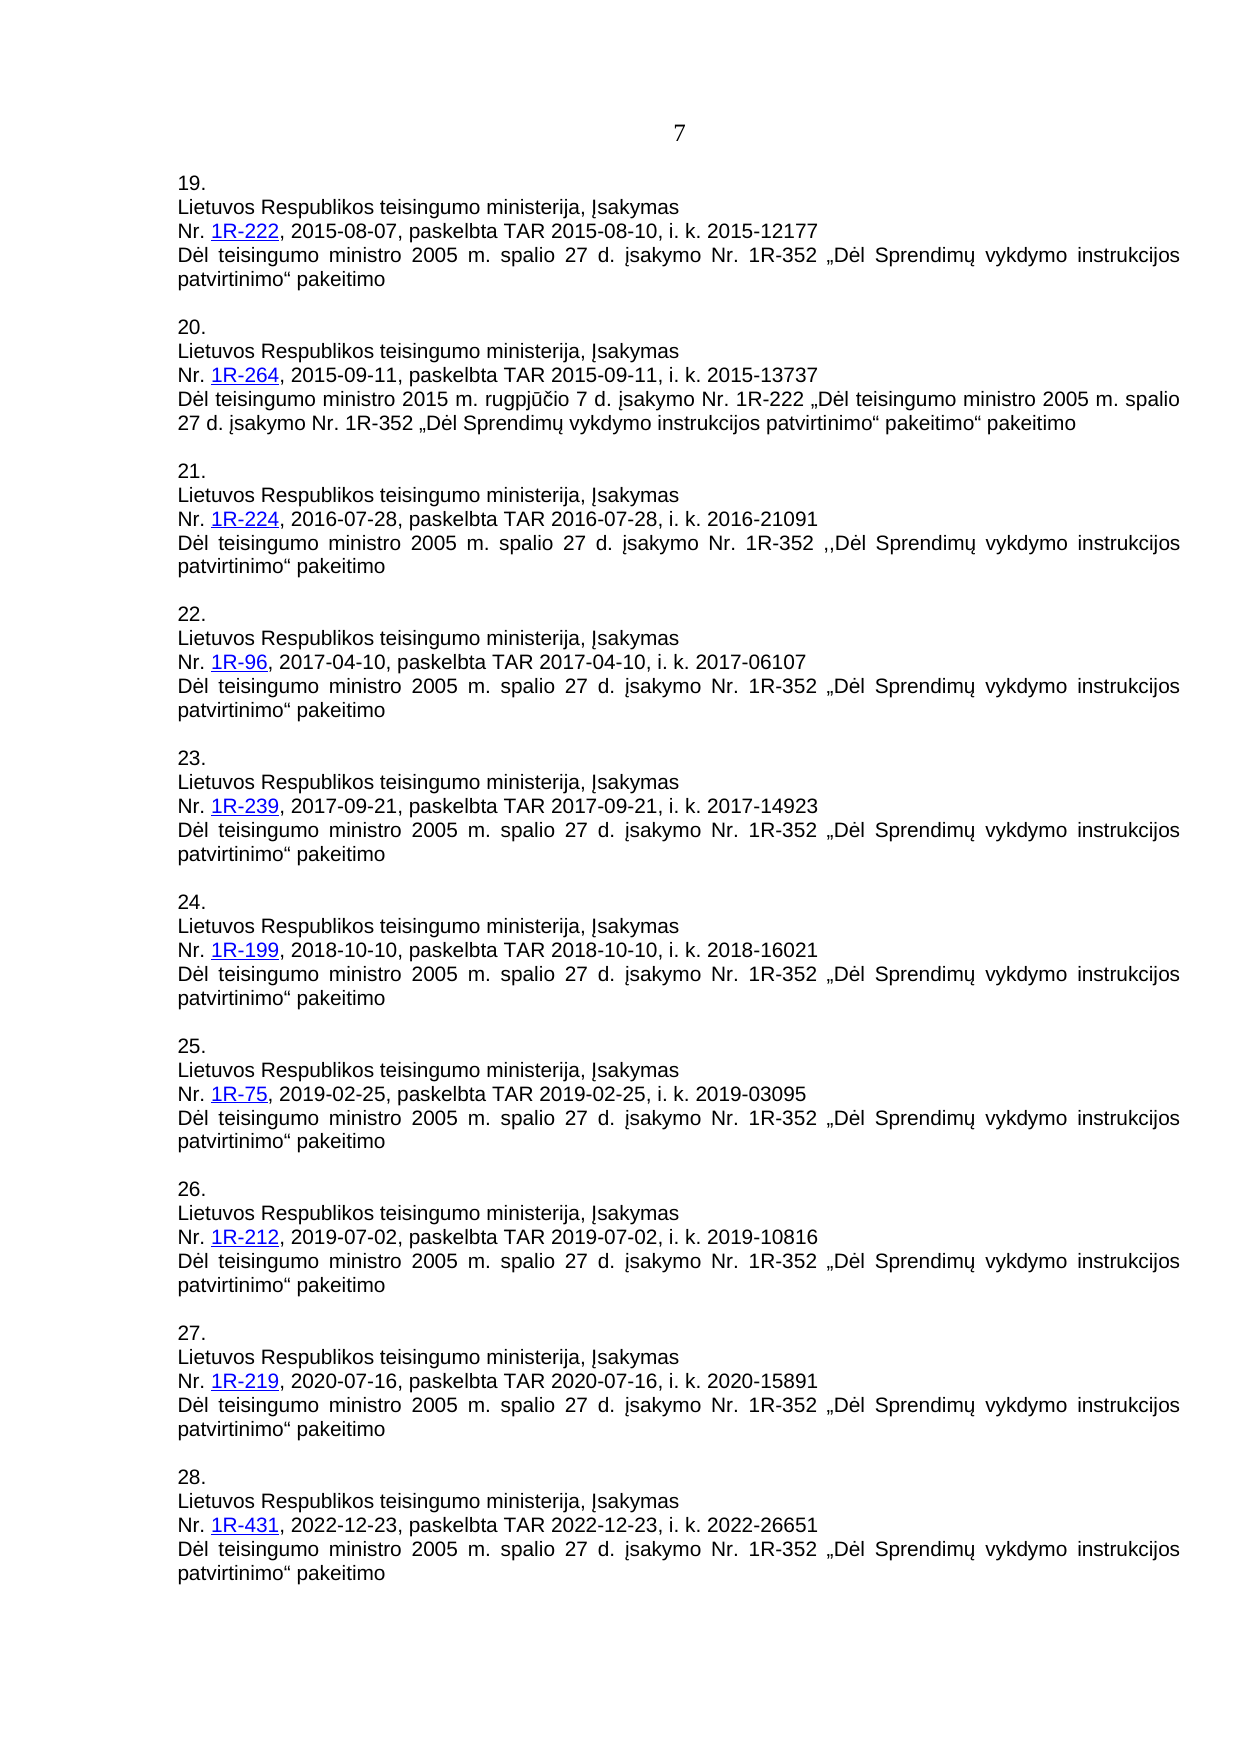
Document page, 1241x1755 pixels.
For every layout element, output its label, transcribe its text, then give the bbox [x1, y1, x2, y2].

text Lietuvos Respublikos teisingumo ministerija, Įsakymas [177, 195, 1181, 219]
text Nr. 1R-264, 2015-09-11, paskelbta TAR 2015-09-11, i. k. 2015-13737 [177, 363, 1181, 387]
text 28. [177, 1465, 1181, 1489]
text Dėl teisingumo ministro 2005 m. spalio 27 d. įsakymo Nr. 1R-352 „Dėl Sprendimų vykdymo instrukcijos patvirtinimo“ pakeitimo [177, 243, 1181, 291]
text 20. [177, 315, 1181, 339]
text Dėl teisingumo ministro 2005 m. spalio 27 d. įsakymo Nr. 1R-352 „Dėl Sprendimų vykdymo instrukcijos patvirtinimo“ pakeitimo [177, 1393, 1181, 1441]
text Dėl teisingumo ministro 2005 m. spalio 27 d. įsakymo Nr. 1R-352 „Dėl Sprendimų vykdymo instrukcijos patvirtinimo“ pakeitimo [177, 674, 1181, 722]
text Nr. 1R-199, 2018-10-10, paskelbta TAR 2018-10-10, i. k. 2018-16021 [177, 938, 1181, 962]
text Nr. 1R-219, 2020-07-16, paskelbta TAR 2020-07-16, i. k. 2020-15891 [177, 1369, 1181, 1393]
text 26. [177, 1177, 1181, 1201]
text 27. [177, 1321, 1181, 1345]
text Nr. 1R-75, 2019-02-25, paskelbta TAR 2019-02-25, i. k. 2019-03095 [177, 1081, 1181, 1105]
text Nr. 1R-224, 2016-07-28, paskelbta TAR 2016-07-28, i. k. 2016-21091 [177, 506, 1181, 530]
text 19. [177, 171, 1181, 195]
text Lietuvos Respublikos teisingumo ministerija, Įsakymas [177, 914, 1181, 938]
text Lietuvos Respublikos teisingumo ministerija, Įsakymas [177, 482, 1181, 506]
text Lietuvos Respublikos teisingumo ministerija, Įsakymas [177, 1201, 1181, 1225]
text Dėl teisingumo ministro 2005 m. spalio 27 d. įsakymo Nr. 1R-352 „Dėl Sprendimų vykdymo instrukcijos patvirtinimo“ pakeitimo [177, 1249, 1181, 1297]
text Lietuvos Respublikos teisingumo ministerija, Įsakymas [177, 339, 1181, 363]
text Lietuvos Respublikos teisingumo ministerija, Įsakymas [177, 1345, 1181, 1369]
text Dėl teisingumo ministro 2005 m. spalio 27 d. įsakymo Nr. 1R-352 „Dėl Sprendimų vykdymo instrukcijos patvirtinimo“ pakeitimo [177, 818, 1181, 866]
text 22. [177, 602, 1181, 626]
text Lietuvos Respublikos teisingumo ministerija, Įsakymas [177, 1057, 1181, 1081]
text Nr. 1R-222, 2015-08-07, paskelbta TAR 2015-08-10, i. k. 2015-12177 [177, 219, 1181, 243]
text Lietuvos Respublikos teisingumo ministerija, Įsakymas [177, 1489, 1181, 1513]
text 21. [177, 458, 1181, 482]
text Dėl teisingumo ministro 2015 m. rugpjūčio 7 d. įsakymo Nr. 1R-222 „Dėl teisingumo ministro 2005 m. spalio 27 d. įsakymo Nr. 1R-352 „Dėl Sprendimų vykdymo instrukcijos patvirtinimo“ pakeitimo“ pakeitimo [177, 387, 1181, 434]
text 25. [177, 1033, 1181, 1057]
text Dėl teisingumo ministro 2005 m. spalio 27 d. įsakymo Nr. 1R-352 „Dėl Sprendimų vykdymo instrukcijos patvirtinimo“ pakeitimo [177, 962, 1181, 1009]
text 24. [177, 890, 1181, 914]
text Nr. 1R-239, 2017-09-21, paskelbta TAR 2017-09-21, i. k. 2017-14923 [177, 794, 1181, 818]
text Lietuvos Respublikos teisingumo ministerija, Įsakymas [177, 770, 1181, 794]
text Dėl teisingumo ministro 2005 m. spalio 27 d. įsakymo Nr. 1R-352 ,,Dėl Sprendimų vykdymo instrukcijos patvirtinimo“ pakeitimo [177, 530, 1181, 578]
text Dėl teisingumo ministro 2005 m. spalio 27 d. įsakymo Nr. 1R-352 „Dėl Sprendimų vykdymo instrukcijos patvirtinimo“ pakeitimo [177, 1537, 1181, 1584]
text Dėl teisingumo ministro 2005 m. spalio 27 d. įsakymo Nr. 1R-352 „Dėl Sprendimų vykdymo instrukcijos patvirtinimo“ pakeitimo [177, 1105, 1181, 1153]
text Nr. 1R-431, 2022-12-23, paskelbta TAR 2022-12-23, i. k. 2022-26651 [177, 1513, 1181, 1537]
text Nr. 1R-212, 2019-07-02, paskelbta TAR 2019-07-02, i. k. 2019-10816 [177, 1225, 1181, 1249]
text Lietuvos Respublikos teisingumo ministerija, Įsakymas [177, 626, 1181, 650]
text 23. [177, 746, 1181, 770]
text Nr. 1R-96, 2017-04-10, paskelbta TAR 2017-04-10, i. k. 2017-06107 [177, 650, 1181, 674]
